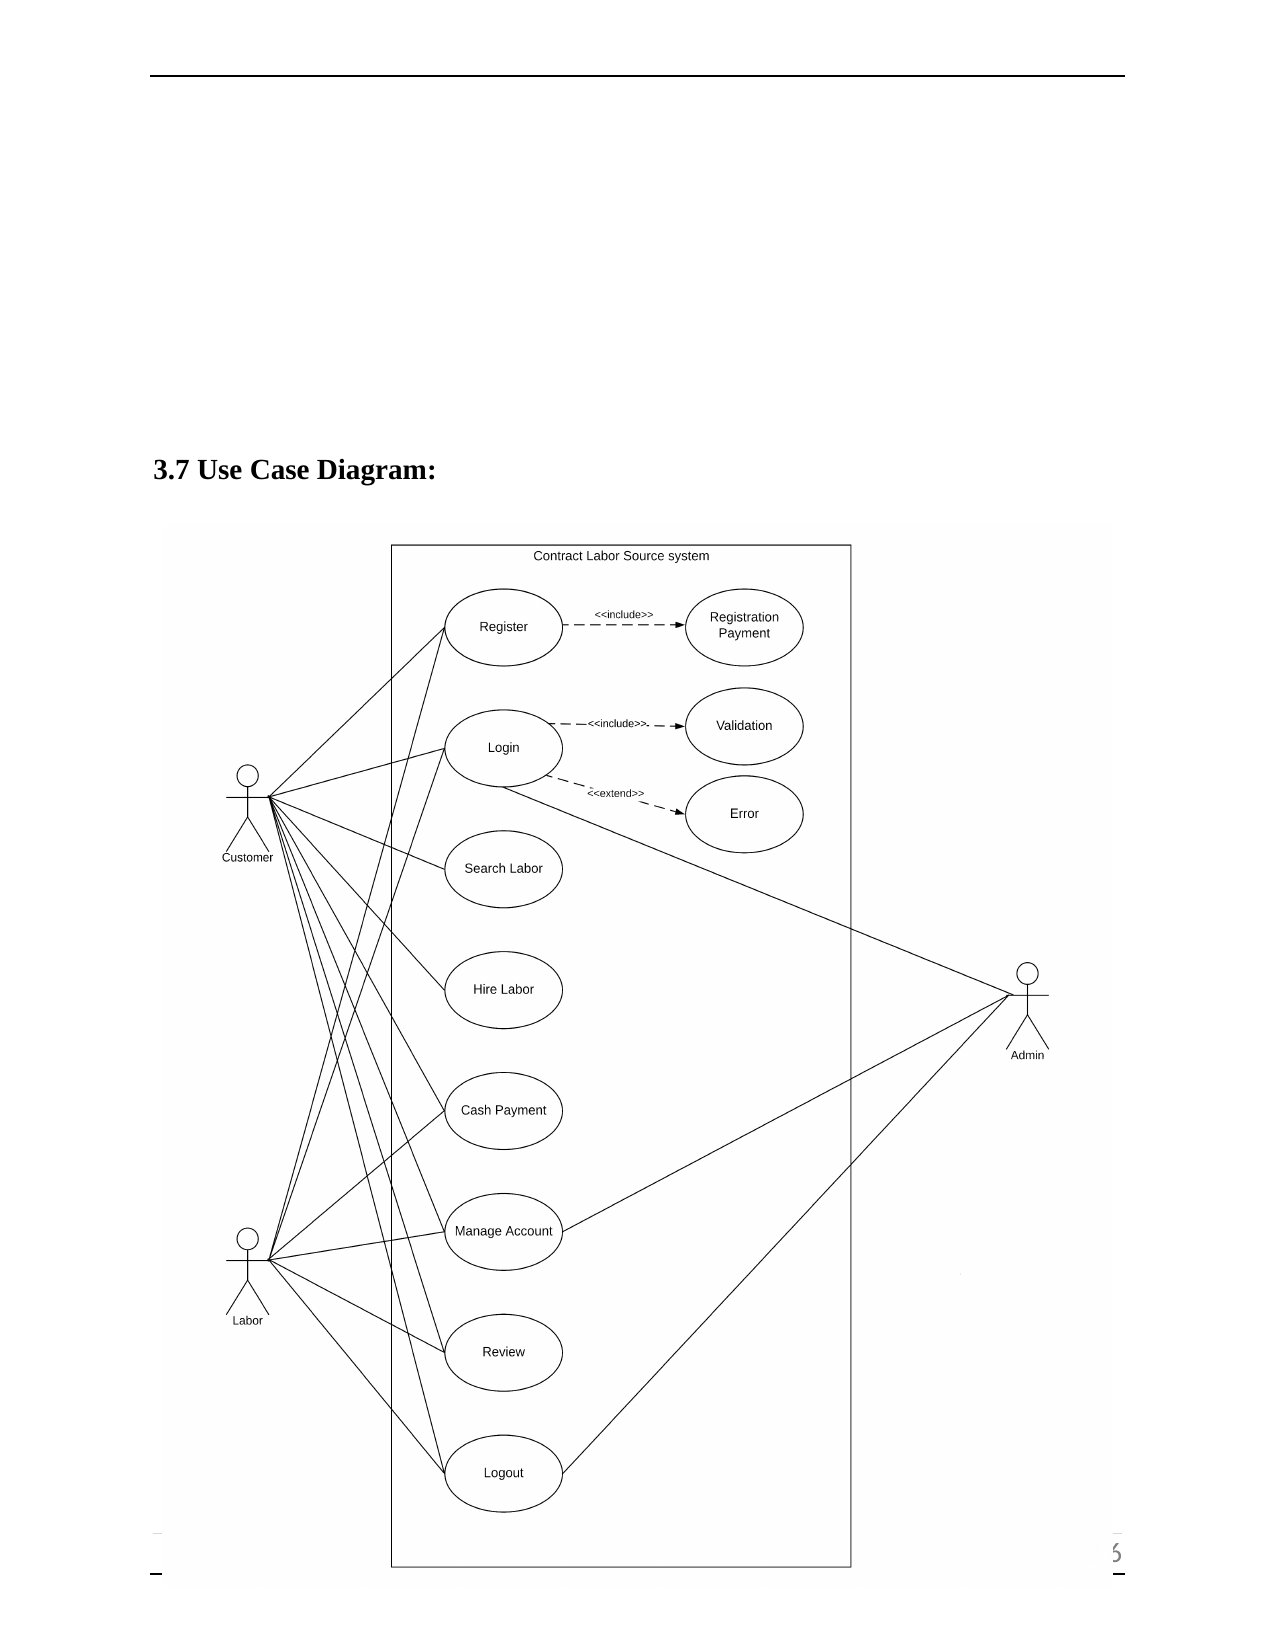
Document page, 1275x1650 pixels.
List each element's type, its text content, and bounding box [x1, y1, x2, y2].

picture [162, 523, 1113, 1589]
text 3.7 Use Case Diagram: [153, 452, 1122, 486]
